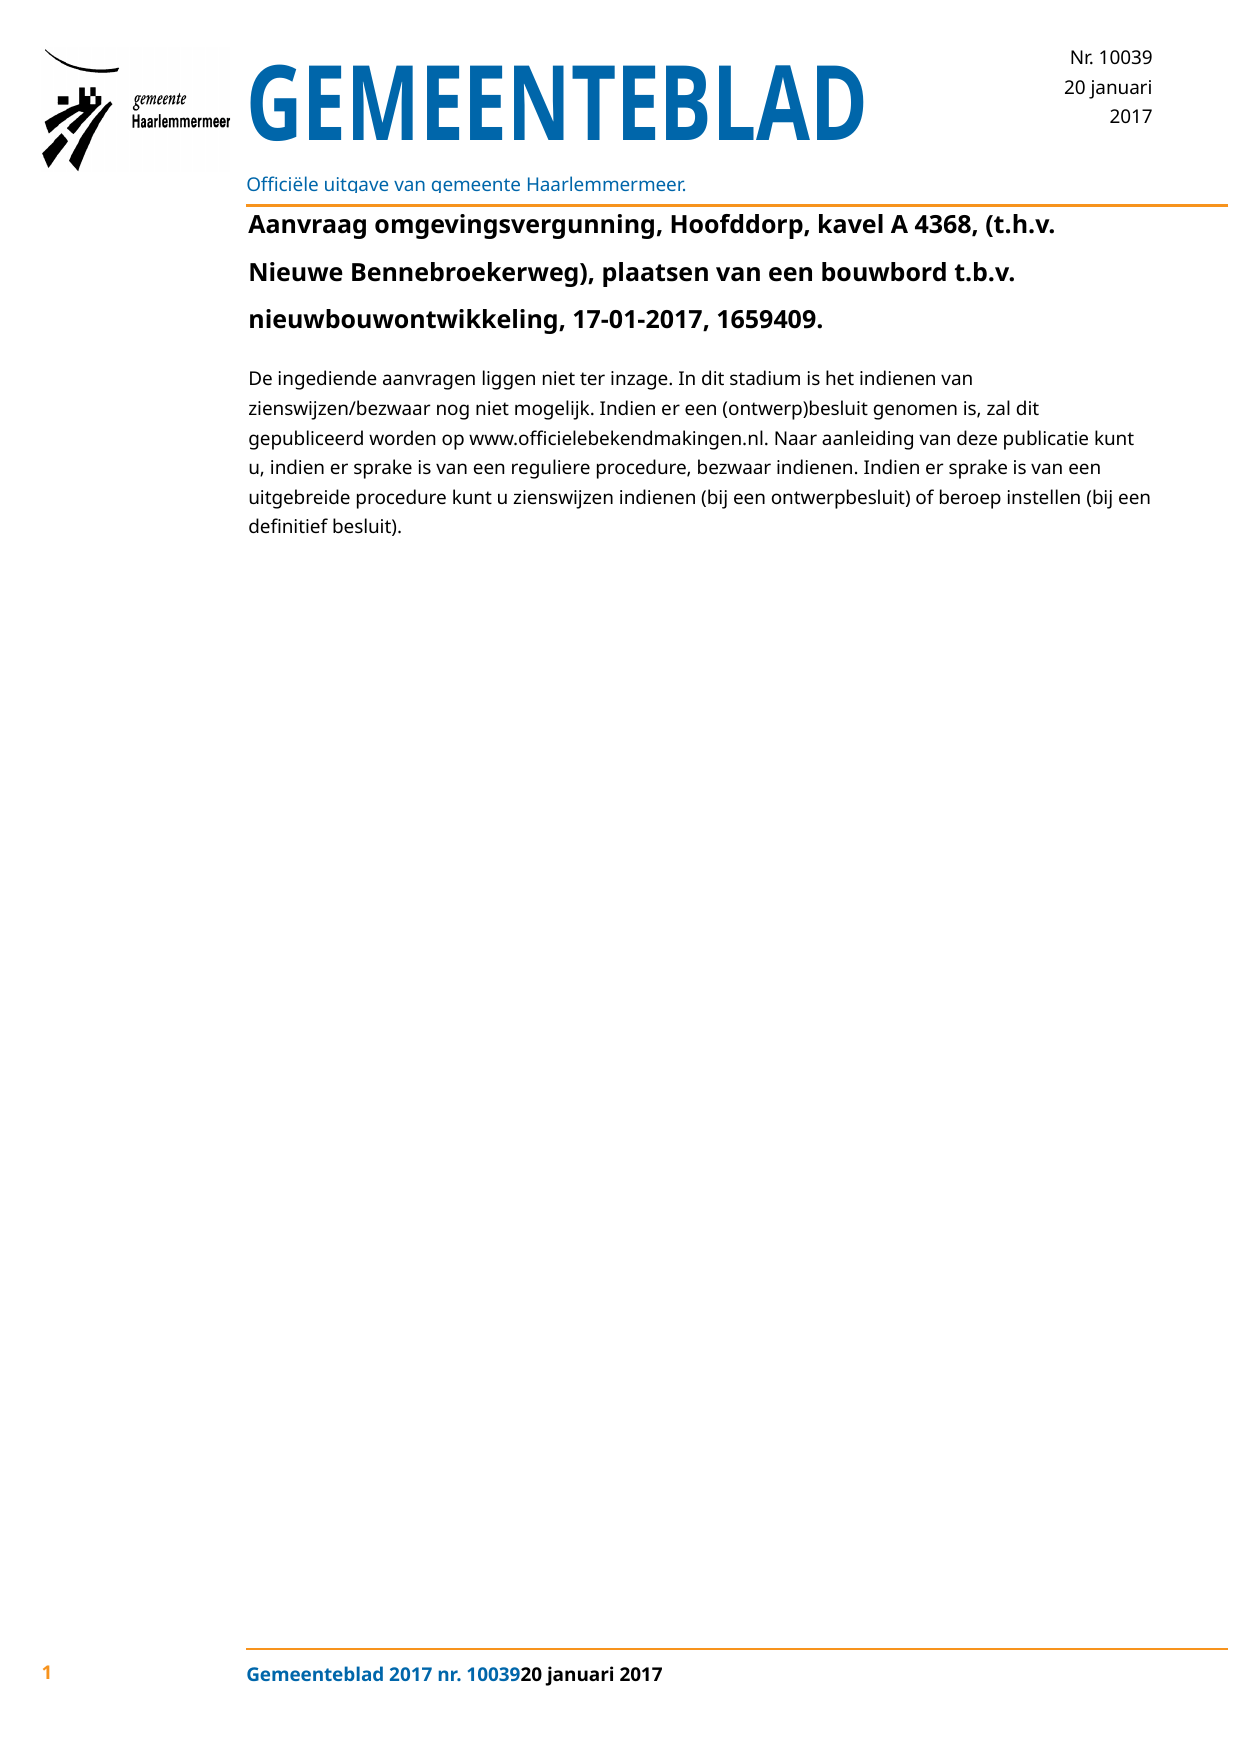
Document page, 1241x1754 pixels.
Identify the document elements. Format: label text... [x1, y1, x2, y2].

text Aanvraag omgevingsvergunning, Hoofddorp, kavel A 4368, (t.h.v. Nieuwe Bennebroekerweg), plaatsen van een bouwbord t.b.v. nieuwbouwontwikkeling, 17-01-2017, 1659409. [248, 207, 1152, 336]
text De ingediende aanvragen liggen niet ter inzage. In dit stadium is het indienen van zienswijzen/bezwaar nog niet mogelijk. Indien er een (ontwerp)besluit genomen is, zal dit gepubliceerd worden op www.officielebekendmakingen.nl. Naar aanleiding van deze publicatie kunt u, indien er sprake is van een reguliere procedure, bezwaar indienen. Indien er sprake is van een uitgebreide procedure kunt u zienswijzen indienen (bij een ontwerpbesluit) of beroep instellen (bij een definitief besluit). [248, 366, 1152, 539]
picture [41, 47, 231, 172]
